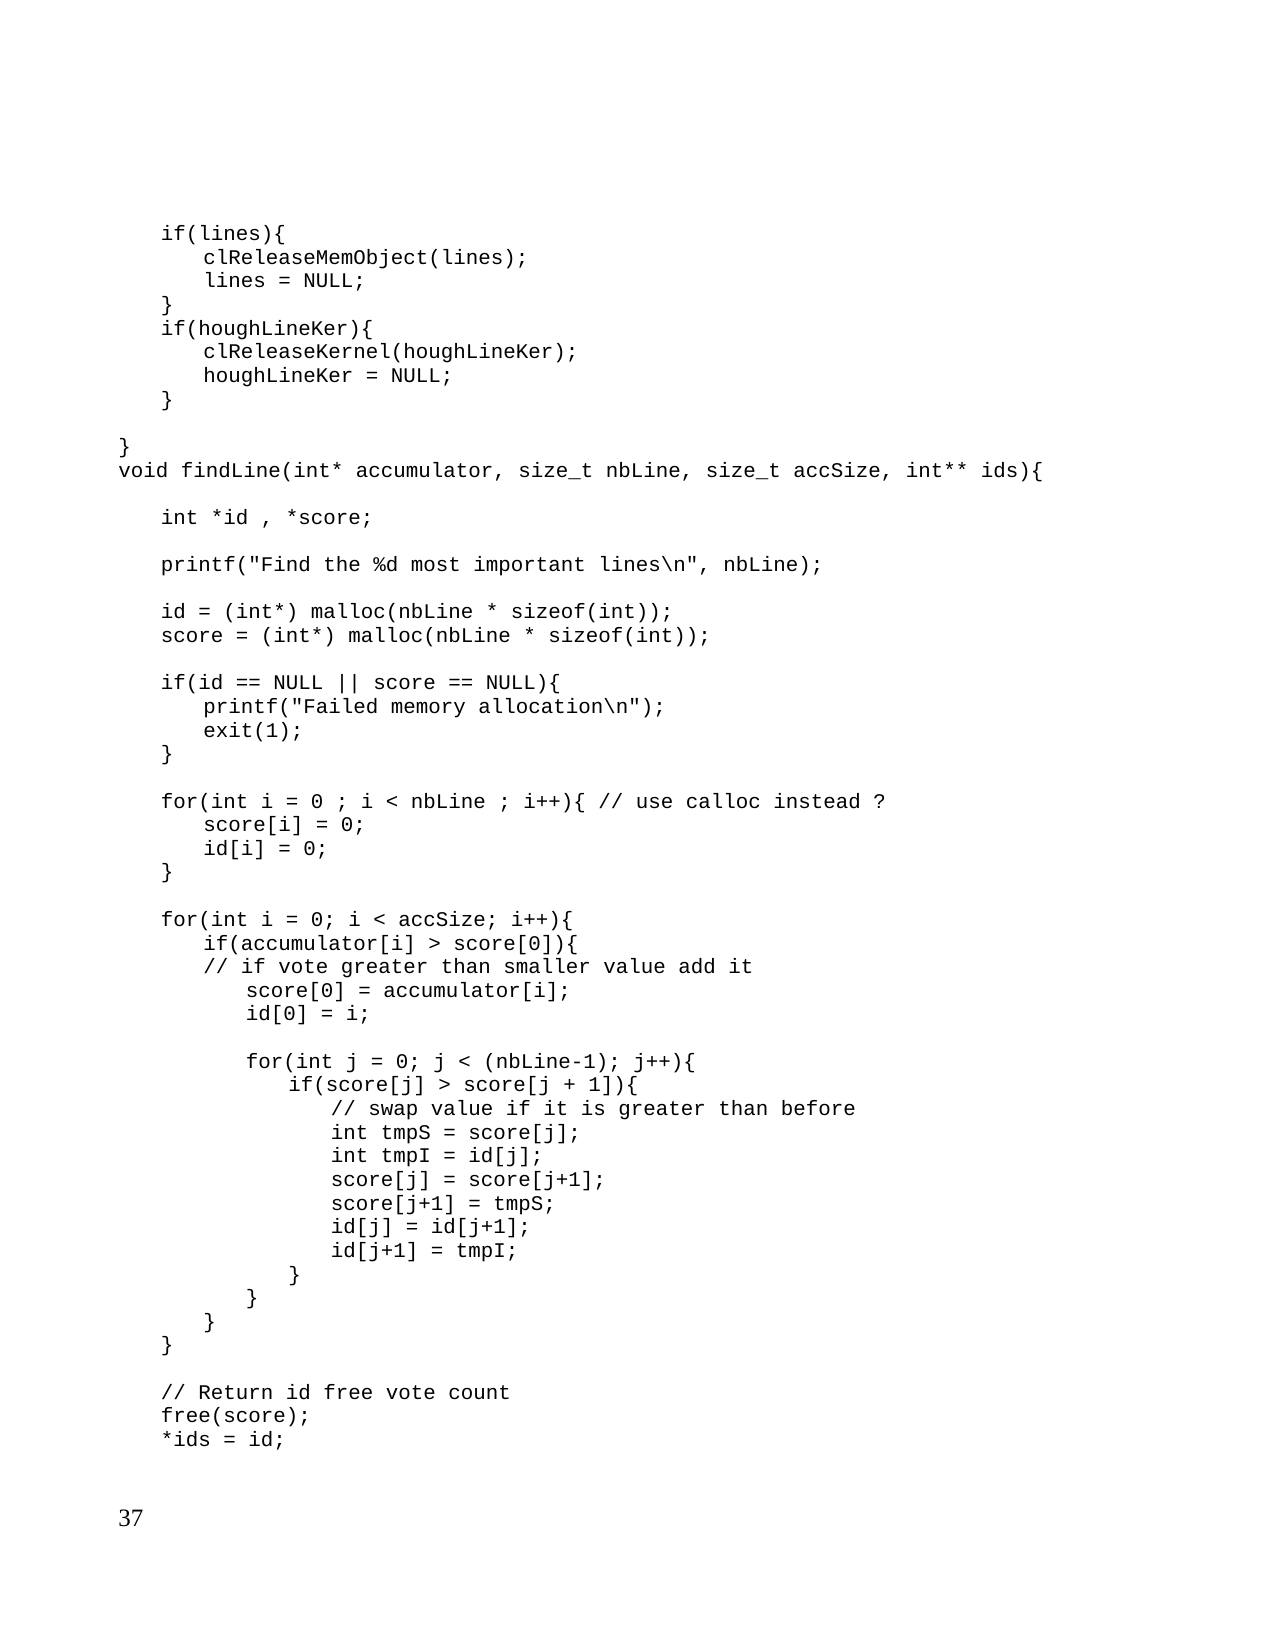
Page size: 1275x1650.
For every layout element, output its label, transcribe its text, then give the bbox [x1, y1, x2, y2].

text int tmpS = score[j]; [118, 1122, 1157, 1145]
text score = (int*) malloc(nbLine * sizeof(int)); [118, 625, 1157, 649]
text if(houghLineKer){ [118, 318, 1157, 341]
text score[j+1] = tmpS; [118, 1193, 1157, 1216]
text id[j] = id[j+1]; [118, 1216, 1157, 1240]
text // swap value if it is greater than before [118, 1098, 1157, 1122]
text score[j] = score[j+1]; [118, 1169, 1157, 1193]
text clReleaseKernel(houghLineKer); [118, 341, 1157, 365]
text } [118, 294, 1157, 318]
text for(int i = 0; i < accSize; i++){ [118, 909, 1157, 932]
text free(score); [118, 1405, 1157, 1429]
text for(int j = 0; j < (nbLine-1); j++){ [118, 1051, 1157, 1074]
text int tmpI = id[j]; [118, 1145, 1157, 1169]
text } [118, 743, 1157, 767]
text } [118, 1287, 1157, 1311]
text score[i] = 0; [118, 814, 1157, 838]
text houghLineKer = NULL; [118, 365, 1157, 389]
text } [118, 1334, 1157, 1358]
text } [118, 862, 1157, 885]
text if(id == NULL || score == NULL){ [118, 672, 1157, 696]
text } [118, 1311, 1157, 1334]
text exit(1); [118, 720, 1157, 743]
text } [118, 436, 1157, 459]
text if(lines){ [118, 223, 1157, 247]
text } [118, 389, 1157, 412]
text id[i] = 0; [118, 838, 1157, 862]
text id[0] = i; [118, 1003, 1157, 1027]
text *ids = id; [118, 1429, 1157, 1453]
text score[0] = accumulator[i]; [118, 980, 1157, 1003]
text printf("Failed memory allocation\n"); [118, 696, 1157, 720]
text id[j+1] = tmpI; [118, 1240, 1157, 1263]
text id = (int*) malloc(nbLine * sizeof(int)); [118, 601, 1157, 625]
text clReleaseMemObject(lines); [118, 247, 1157, 270]
text lines = NULL; [118, 270, 1157, 294]
text for(int i = 0 ; i < nbLine ; i++){ // use calloc instead ? [118, 791, 1157, 814]
text int *id , *score; [118, 507, 1157, 531]
text void findLine(int* accumulator, size_t nbLine, size_t accSize, int** ids){ [118, 459, 1157, 483]
text // if vote greater than smaller value add it [118, 956, 1157, 980]
text printf("Find the %d most important lines\n", nbLine); [118, 554, 1157, 578]
text if(accumulator[i] > score[0]){ [118, 932, 1157, 956]
text if(score[j] > score[j + 1]){ [118, 1074, 1157, 1098]
text // Return id free vote count [118, 1382, 1157, 1405]
text } [118, 1263, 1157, 1287]
